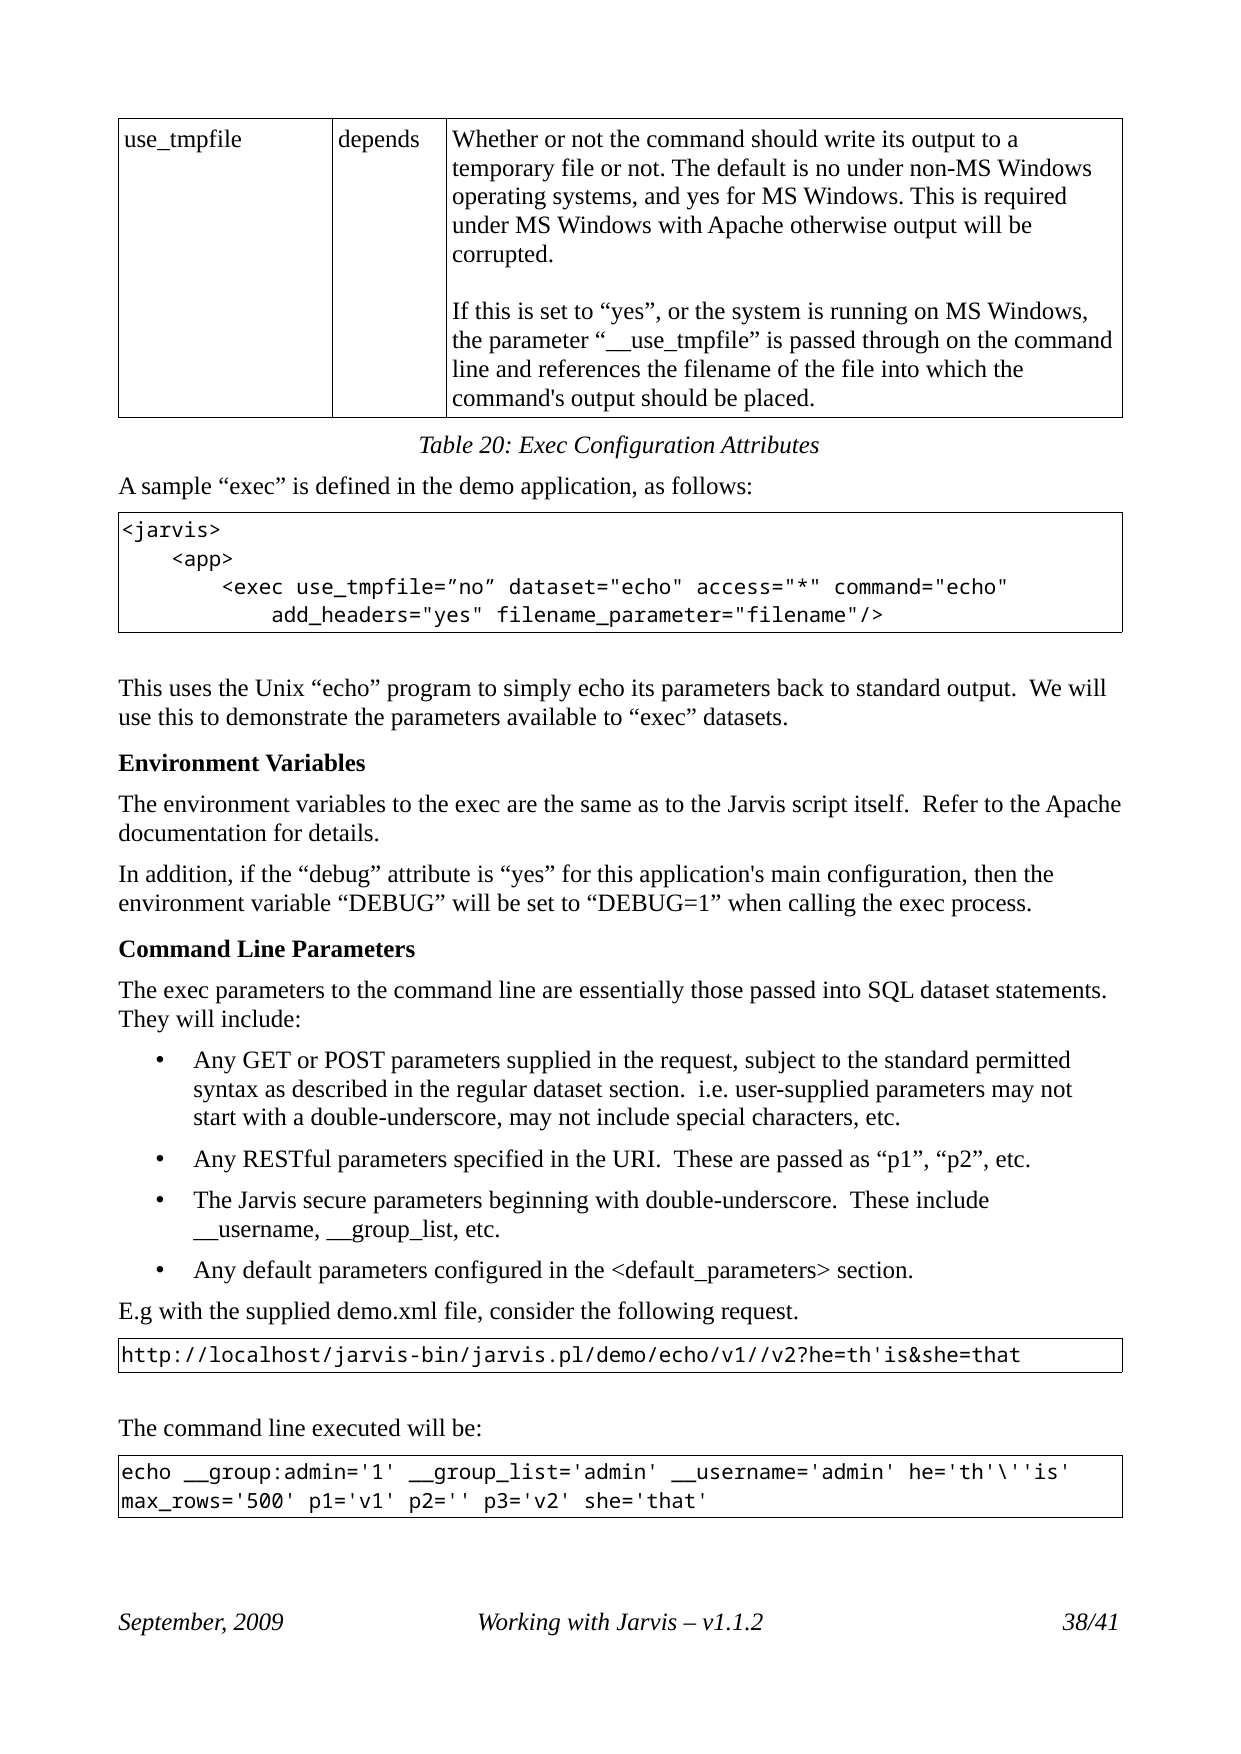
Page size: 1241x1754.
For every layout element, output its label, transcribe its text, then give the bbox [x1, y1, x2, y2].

table_cell depends [333, 119, 446, 417]
subtitle Command Line Parameters [118, 934, 1122, 963]
text add_headers="yes" filename_parameter="filename"/> [119, 598, 1122, 632]
list Any GET or POST parameters supplied in the request, subject to the standard permitted syntax as described in the regular dataset section. i.e. user-supplied parameters may not start with a double-underscore, may not include special characters, etc. [156, 1045, 1122, 1131]
text <app> [119, 541, 1122, 569]
table_cell use_tmpfile [119, 119, 332, 417]
text A sample “exec” is defined in the demo application, as follows: [118, 471, 1122, 500]
text <exec use_tmpfile=”no” dataset="echo" access="*" command="echo" [119, 569, 1122, 598]
subtitle Environment Variables [118, 748, 1122, 777]
list The Jarvis secure parameters beginning with double-underscore. These include __username, __group_list, etc. [156, 1185, 1122, 1242]
text E.g with the supplied demo.xml file, consider the following request. [118, 1296, 1122, 1325]
text The command line executed will be: [118, 1413, 1122, 1442]
text http://localhost/jarvis-bin/jarvis.pl/demo/echo/v1//v2?he=th'is&she=that [119, 1339, 1122, 1372]
list Any RESTful parameters specified in the URI. These are passed as “p1”, “p2”, etc. [156, 1144, 1122, 1172]
text <jarvis> [119, 513, 1122, 541]
text This uses the Unix “echo” program to simply echo its parameters back to standard output. We will use this to demonstrate the parameters available to “exec” datasets. [118, 673, 1122, 731]
text echo __group:admin='1' __group_list='admin' __username='admin' he='th'\''is' max_rows='500' p1='v1' p2='' p3='v2' she='that' [119, 1456, 1122, 1517]
text The exec parameters to the command line are essentially those passed into SQL dataset statements. They will include: [118, 975, 1122, 1032]
text In addition, if the “debug” attribute is “yes” for this application's main configuration, then the environment variable “DEBUG” will be set to “DEBUG=1” when calling the exec process. [118, 859, 1122, 917]
table_cell Whether or not the command should write its output to a temporary file or not. The default is no under non-MS Windows operating systems, and yes for MS Windows. This is required under MS Windows with Apache otherwise output will be corrupted. If this is set to “yes”, or the system is running on MS Windows, the parameter “__use_tmpfile” is passed through on the command line and references the filename of the file into which the command's output should be placed. [447, 119, 1122, 417]
text Table 20: Exec Configuration Attributes [118, 430, 1122, 458]
list Any default parameters configured in the <default_parameters> section. [156, 1255, 1122, 1284]
text The environment variables to the exec are the same as to the Jarvis script itself. Refer to the Apache documentation for details. [118, 789, 1122, 847]
